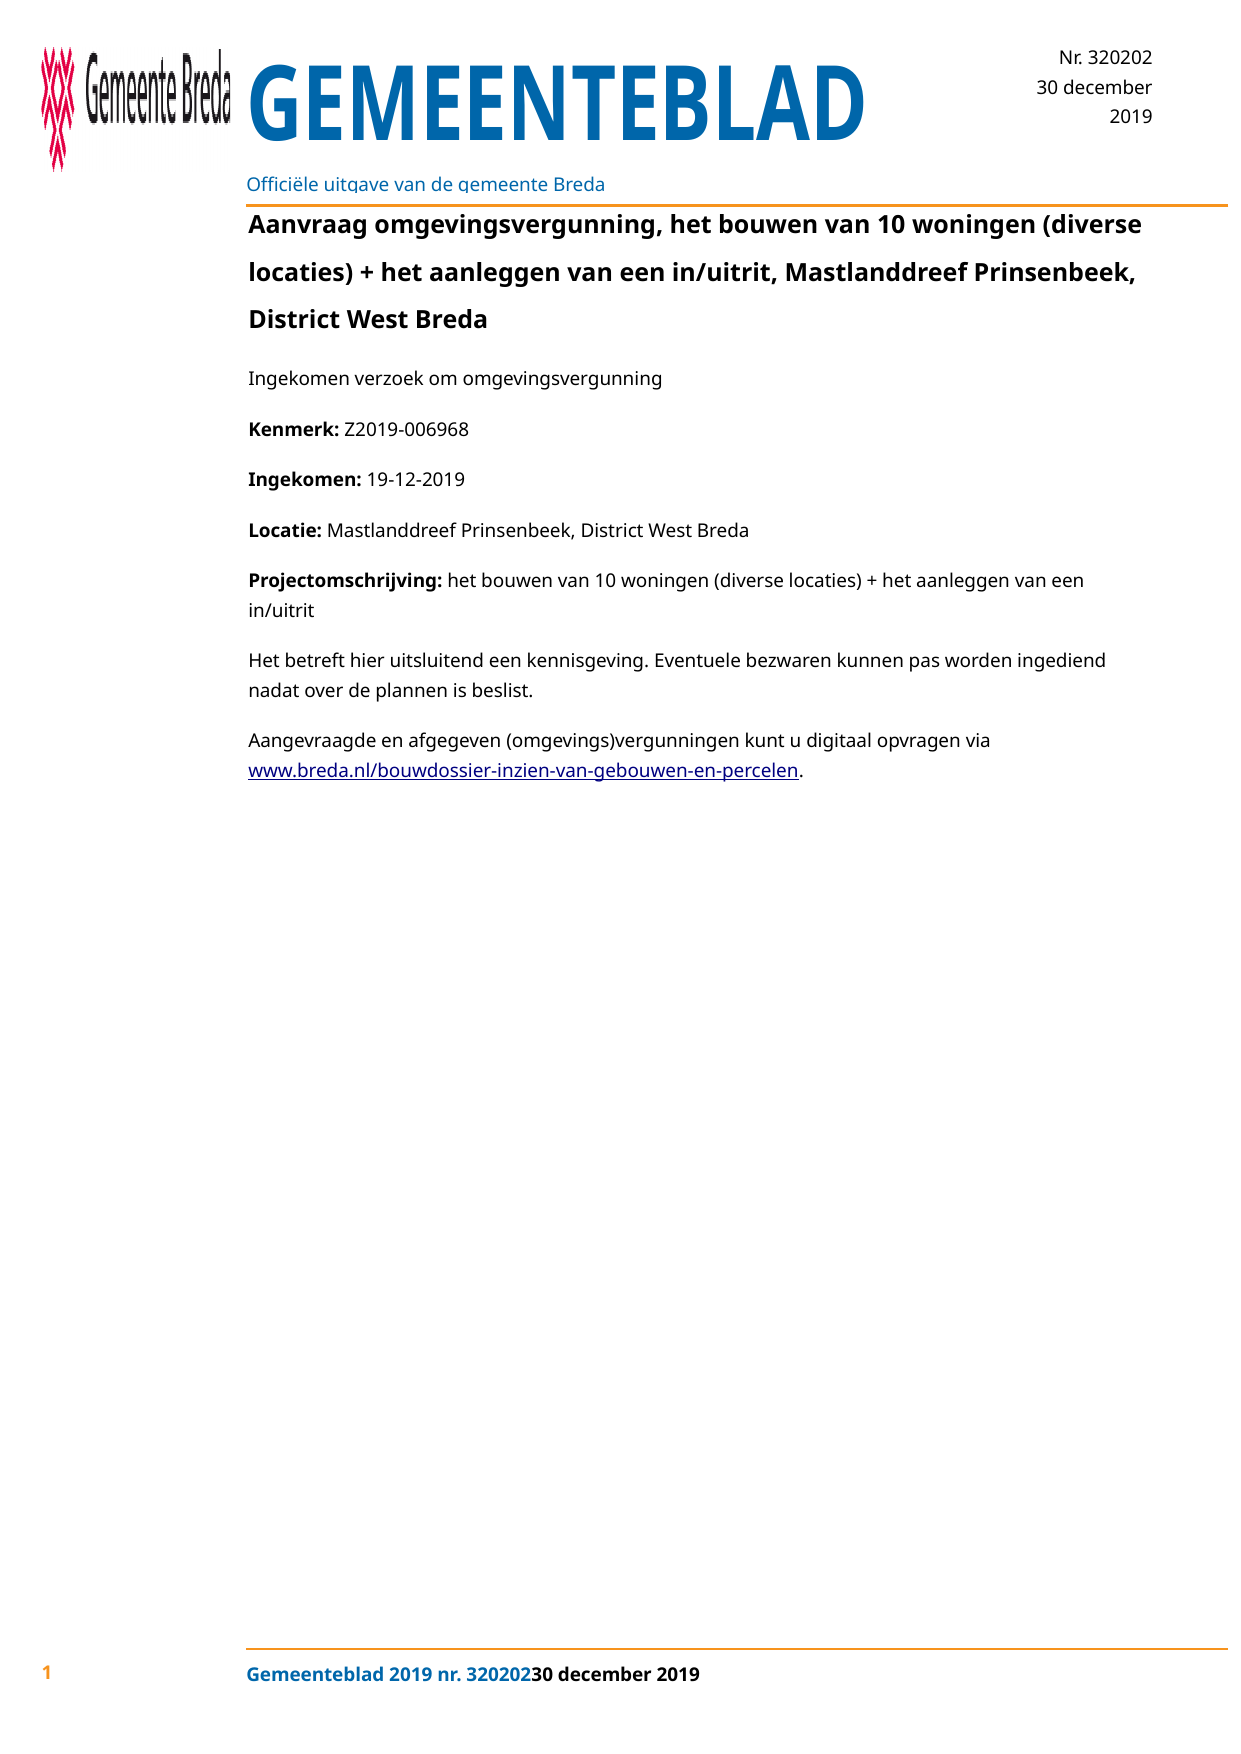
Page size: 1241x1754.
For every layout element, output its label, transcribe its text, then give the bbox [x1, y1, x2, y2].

text Locatie: Mastlanddreef Prinsenbeek, District West Breda [248, 517, 1152, 542]
text Ingekomen verzoek om omgevingsvergunning [248, 366, 1152, 391]
text Projectomschrijving: het bouwen van 10 woningen (diverse locaties) + het aanleggen van een in/uitrit [248, 567, 1152, 622]
text Ingekomen: 19-12-2019 [248, 466, 1152, 492]
text Kenmerk: Z2019-006968 [248, 416, 1152, 442]
text Aanvraag omgevingsvergunning, het bouwen van 10 woningen (diverse locaties) + het aanleggen van een in/uitrit, Mastlanddreef Prinsenbeek, District West Breda [248, 207, 1152, 336]
picture [41, 47, 231, 172]
text Het betreft hier uitsluitend een kennisgeving. Eventuele bezwaren kunnen pas worden ingediend nadat over de plannen is beslist. [248, 647, 1152, 702]
text Aangevraagde en afgegeven (omgevings)vergunningen kunt u digitaal opvragen via www.breda.nl/bouwdossier-inzien-van-gebouwen-en-percelen. [248, 727, 1152, 782]
